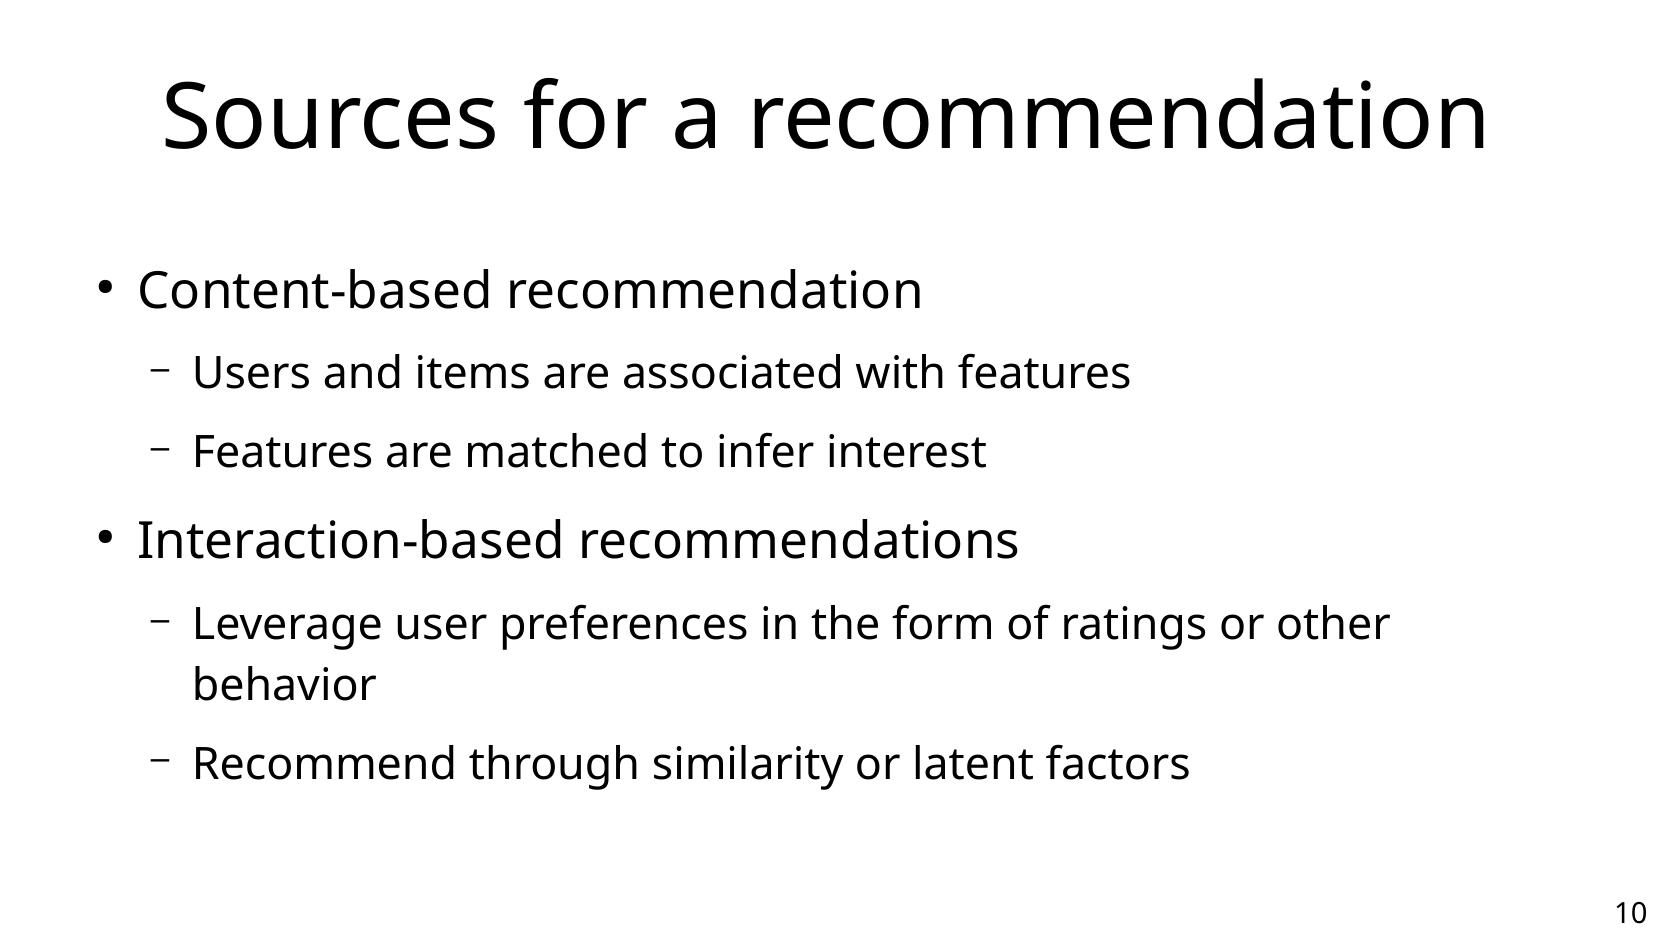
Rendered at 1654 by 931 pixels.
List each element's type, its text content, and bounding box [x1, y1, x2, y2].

title Sources for a recommendation [82, 1, 1571, 226]
list Content-based recommendation Users and items are associated with features Features are matched to infer interest Interaction-based recommendations Leverage user preferences in the form of ratings or other behavior Recommend through similarity or latent factors [82, 253, 1571, 793]
